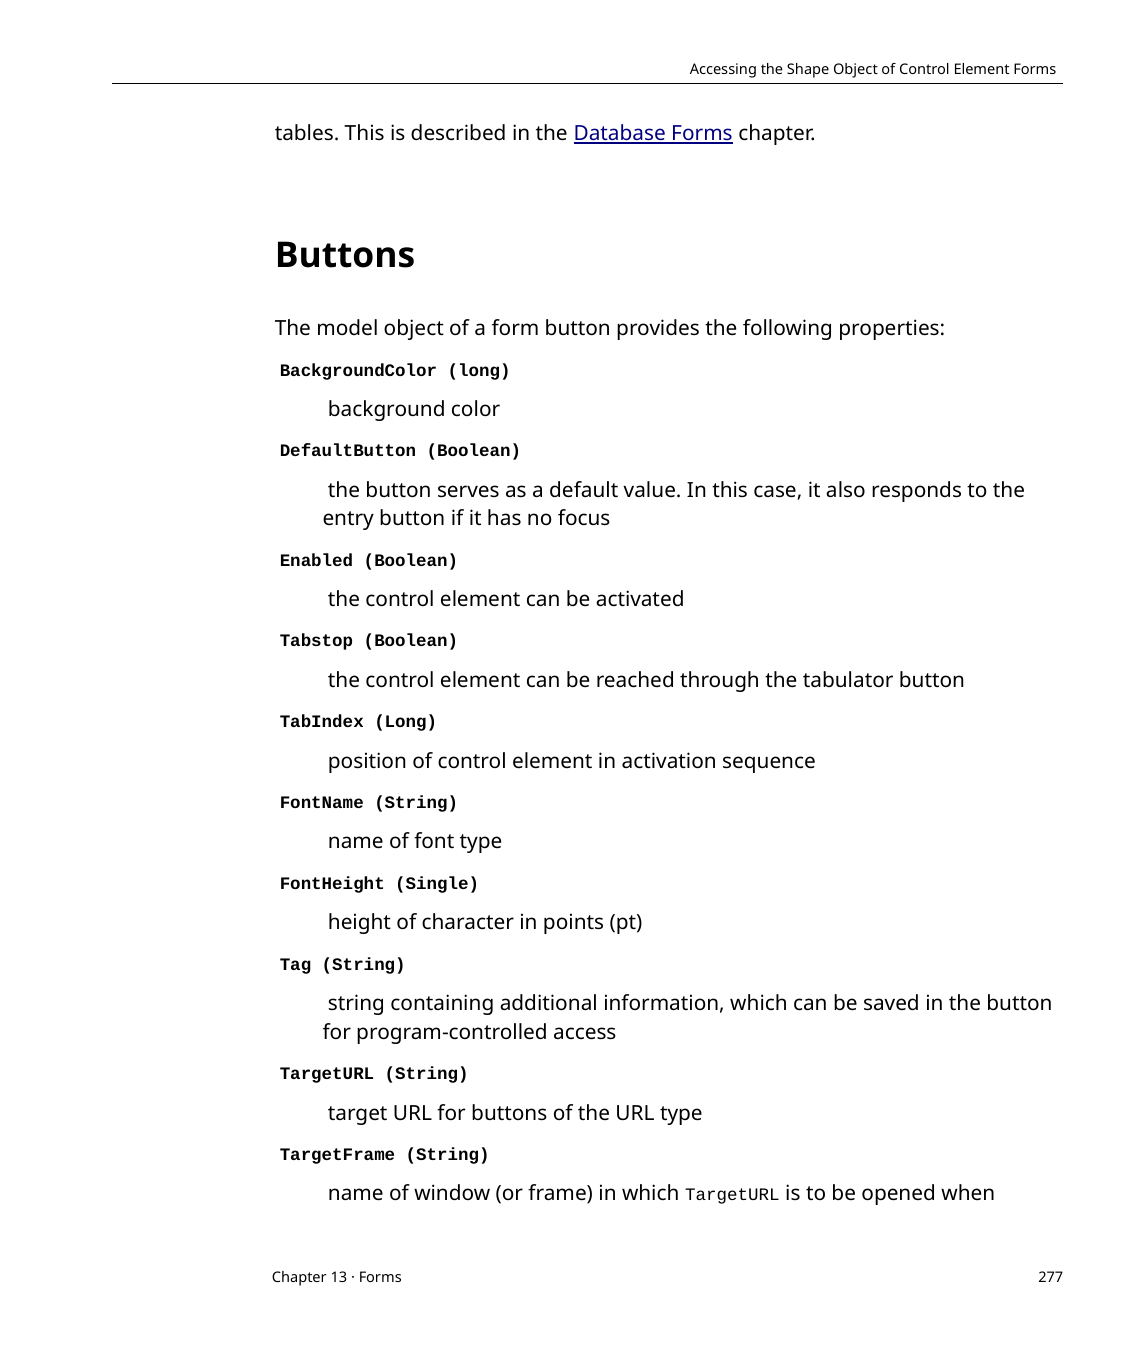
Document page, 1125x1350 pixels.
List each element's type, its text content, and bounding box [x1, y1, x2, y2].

list name of font type [322, 827, 1063, 855]
list Tabstop (Boolean) [274, 624, 1063, 653]
list FontName (String) [274, 786, 1063, 815]
list BackgroundColor (long) [274, 354, 1063, 382]
list the control element can be activated [322, 584, 1063, 613]
list TabIndex (Long) [274, 705, 1063, 734]
text tables. This is described in the Database Forms chapter. [274, 118, 1063, 147]
list the control element can be reached through the tabulator button [322, 665, 1063, 693]
list background color [322, 394, 1063, 422]
text The model object of a form button provides the following properties: [274, 313, 1063, 342]
list position of control element in activation sequence [322, 746, 1063, 774]
list Tag (String) [274, 948, 1063, 976]
list FontHeight (Single) [274, 867, 1063, 896]
list string containing additional information, which can be saved in the button for program-controlled access [322, 988, 1063, 1045]
subtitle Buttons [274, 229, 1063, 278]
list name of window (or frame) in which TargetURL is to be opened when [322, 1178, 1063, 1207]
list DefaultButton (Boolean) [274, 434, 1063, 463]
list target URL for buttons of the URL type [322, 1098, 1063, 1126]
list the button serves as a default value. In this case, it also responds to the entry button if it has no focus [322, 475, 1063, 532]
list Enabled (Boolean) [274, 544, 1063, 572]
list TargetFrame (String) [274, 1138, 1063, 1166]
list TargetURL (String) [274, 1057, 1063, 1086]
list height of character in points (pt) [322, 907, 1063, 936]
